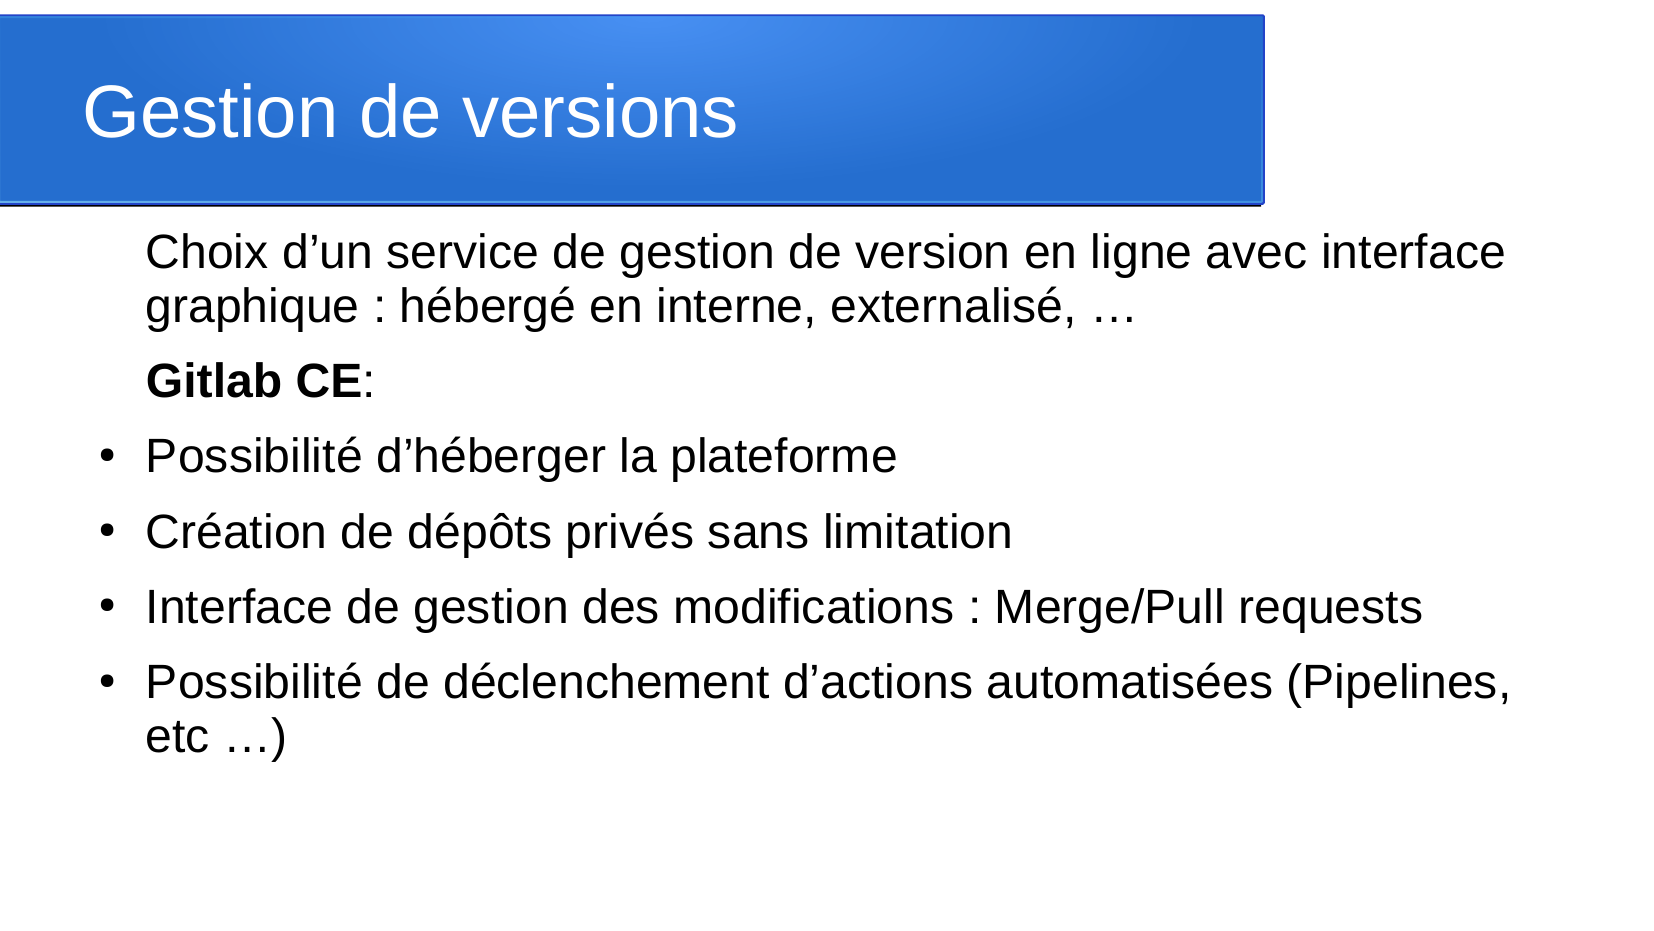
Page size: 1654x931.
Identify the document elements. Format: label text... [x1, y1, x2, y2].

title Gestion de versions [82, 35, 1235, 189]
list Choix d’un service de gestion de version en ligne avec interface graphique : hébergé en interne, externalisé, … Gitlab CE: Possibilité d’héberger la plateforme Création de dépôts privés sans limitation Interface de gestion des modifications : Merge/Pull requests Possibilité de déclenchement d’actions automatisées (Pipelines, etc …) [82, 224, 1571, 764]
